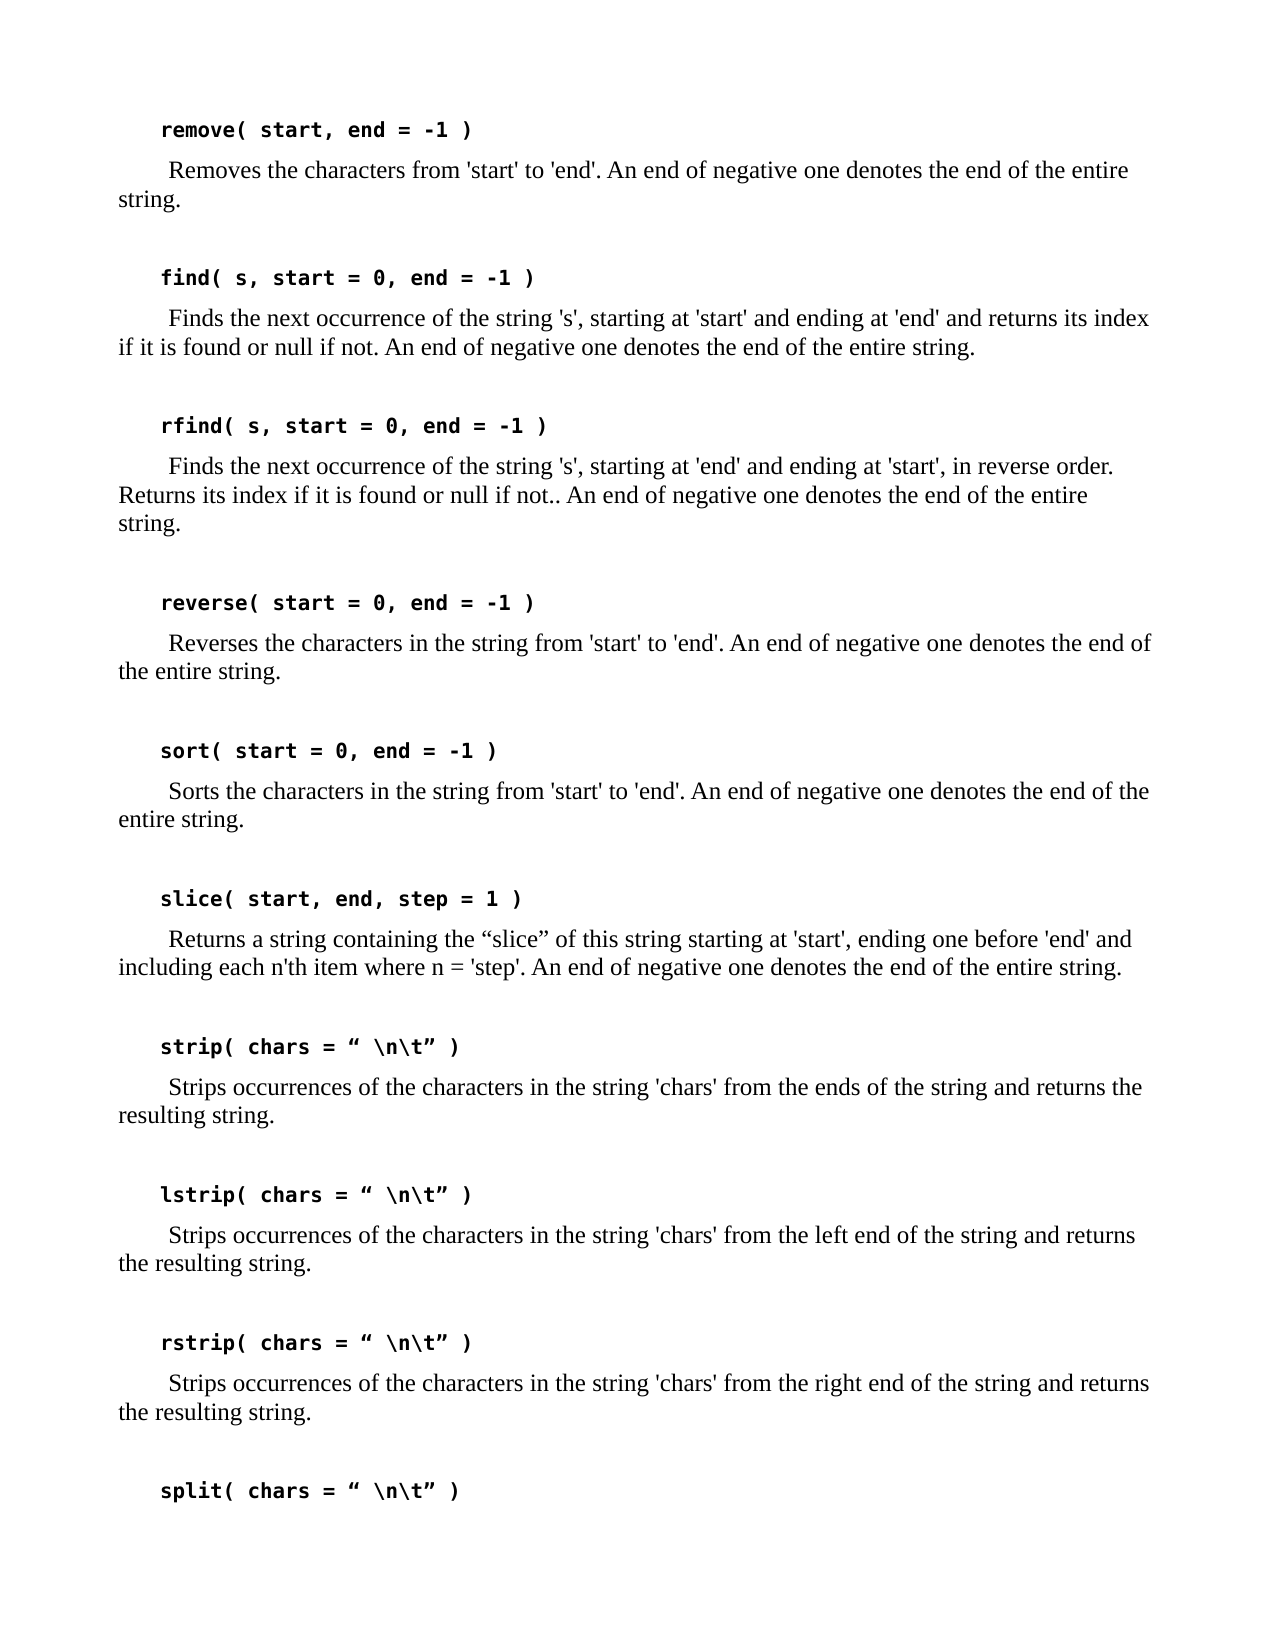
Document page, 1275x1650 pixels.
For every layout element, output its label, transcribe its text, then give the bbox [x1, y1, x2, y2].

text reverse( start = 0, end = -1 ) [118, 591, 1157, 615]
text strip( chars = “ \n\t” ) [118, 1035, 1157, 1059]
text sort( start = 0, end = -1 ) [118, 739, 1157, 763]
text Finds the next occurrence of the string 's', starting at 'start' and ending at 'end' and returns its index if it is found or null if not. An end of negative one denotes the end of the entire string. [118, 303, 1157, 360]
text Finds the next occurrence of the string 's', starting at 'end' and ending at 'start', in reverse order. Returns its index if it is found or null if not.. An end of negative one denotes the end of the entire string. [118, 451, 1157, 537]
text Returns a string containing the “slice” of this string starting at 'start', ending one before 'end' and including each n'th item where n = 'step'. An end of negative one denotes the end of the entire string. [118, 924, 1157, 981]
text lstrip( chars = “ \n\t” ) [118, 1183, 1157, 1207]
text rstrip( chars = “ \n\t” ) [118, 1331, 1157, 1355]
text remove( start, end = -1 ) [118, 118, 1157, 142]
text Strips occurrences of the characters in the string 'chars' from the left end of the string and returns the resulting string. [118, 1220, 1157, 1277]
text Sorts the characters in the string from 'start' to 'end'. An end of negative one denotes the end of the entire string. [118, 776, 1157, 833]
text rfind( s, start = 0, end = -1 ) [118, 414, 1157, 438]
text find( s, start = 0, end = -1 ) [118, 266, 1157, 290]
text Removes the characters from 'start' to 'end'. An end of negative one denotes the end of the entire string. [118, 155, 1157, 212]
text slice( start, end, step = 1 ) [118, 887, 1157, 911]
text Strips occurrences of the characters in the string 'chars' from the ends of the string and returns the resulting string. [118, 1072, 1157, 1129]
text Reverses the characters in the string from 'start' to 'end'. An end of negative one denotes the end of the entire string. [118, 628, 1157, 685]
text Strips occurrences of the characters in the string 'chars' from the right end of the string and returns the resulting string. [118, 1368, 1157, 1425]
text split( chars = “ \n\t” ) [118, 1479, 1157, 1503]
